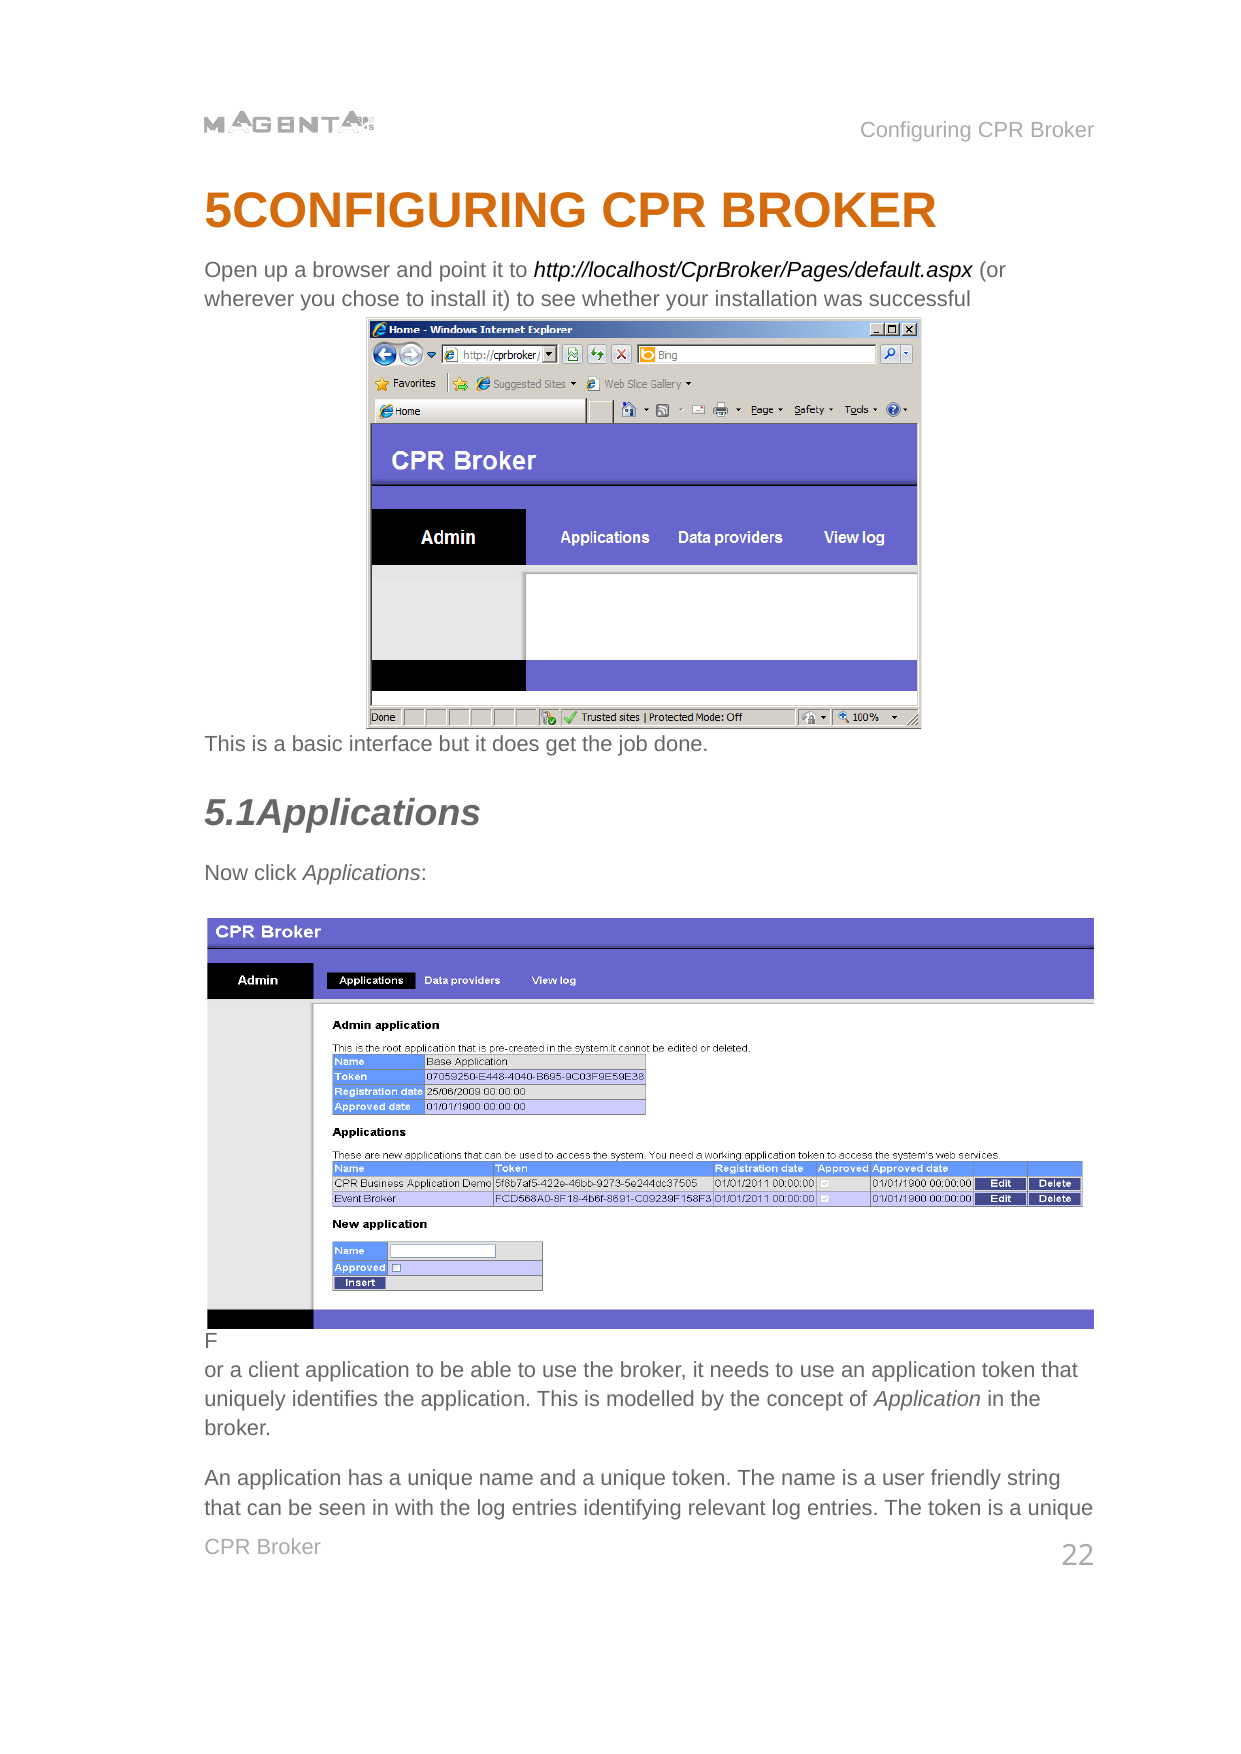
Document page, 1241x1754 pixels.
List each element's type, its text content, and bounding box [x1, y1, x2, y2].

text For a client application to be able to use the broker, it needs to use an application token that uniquely identifies the application. This is modelled by the concept of Application in the broker. [204, 1329, 1094, 1442]
text An application has a unique name and a unique token. The name is a user friendly string that can be seen in with the log entries identifying relevant log entries. The token is a unique [204, 1462, 1094, 1521]
subtitle Applications [204, 778, 1094, 837]
text Open up a browser and point it to http://localhost/CprBroker/Pages/default.aspx (or wherever you chose to install it) to see whether your installation was successful [204, 254, 1094, 312]
picture [366, 317, 922, 729]
subtitle Configuring CPR Broker [204, 181, 1094, 239]
text Now click Applications: [204, 857, 1094, 887]
picture [207, 918, 1094, 1329]
text This is a basic interface but it does get the job done. [204, 729, 1094, 757]
